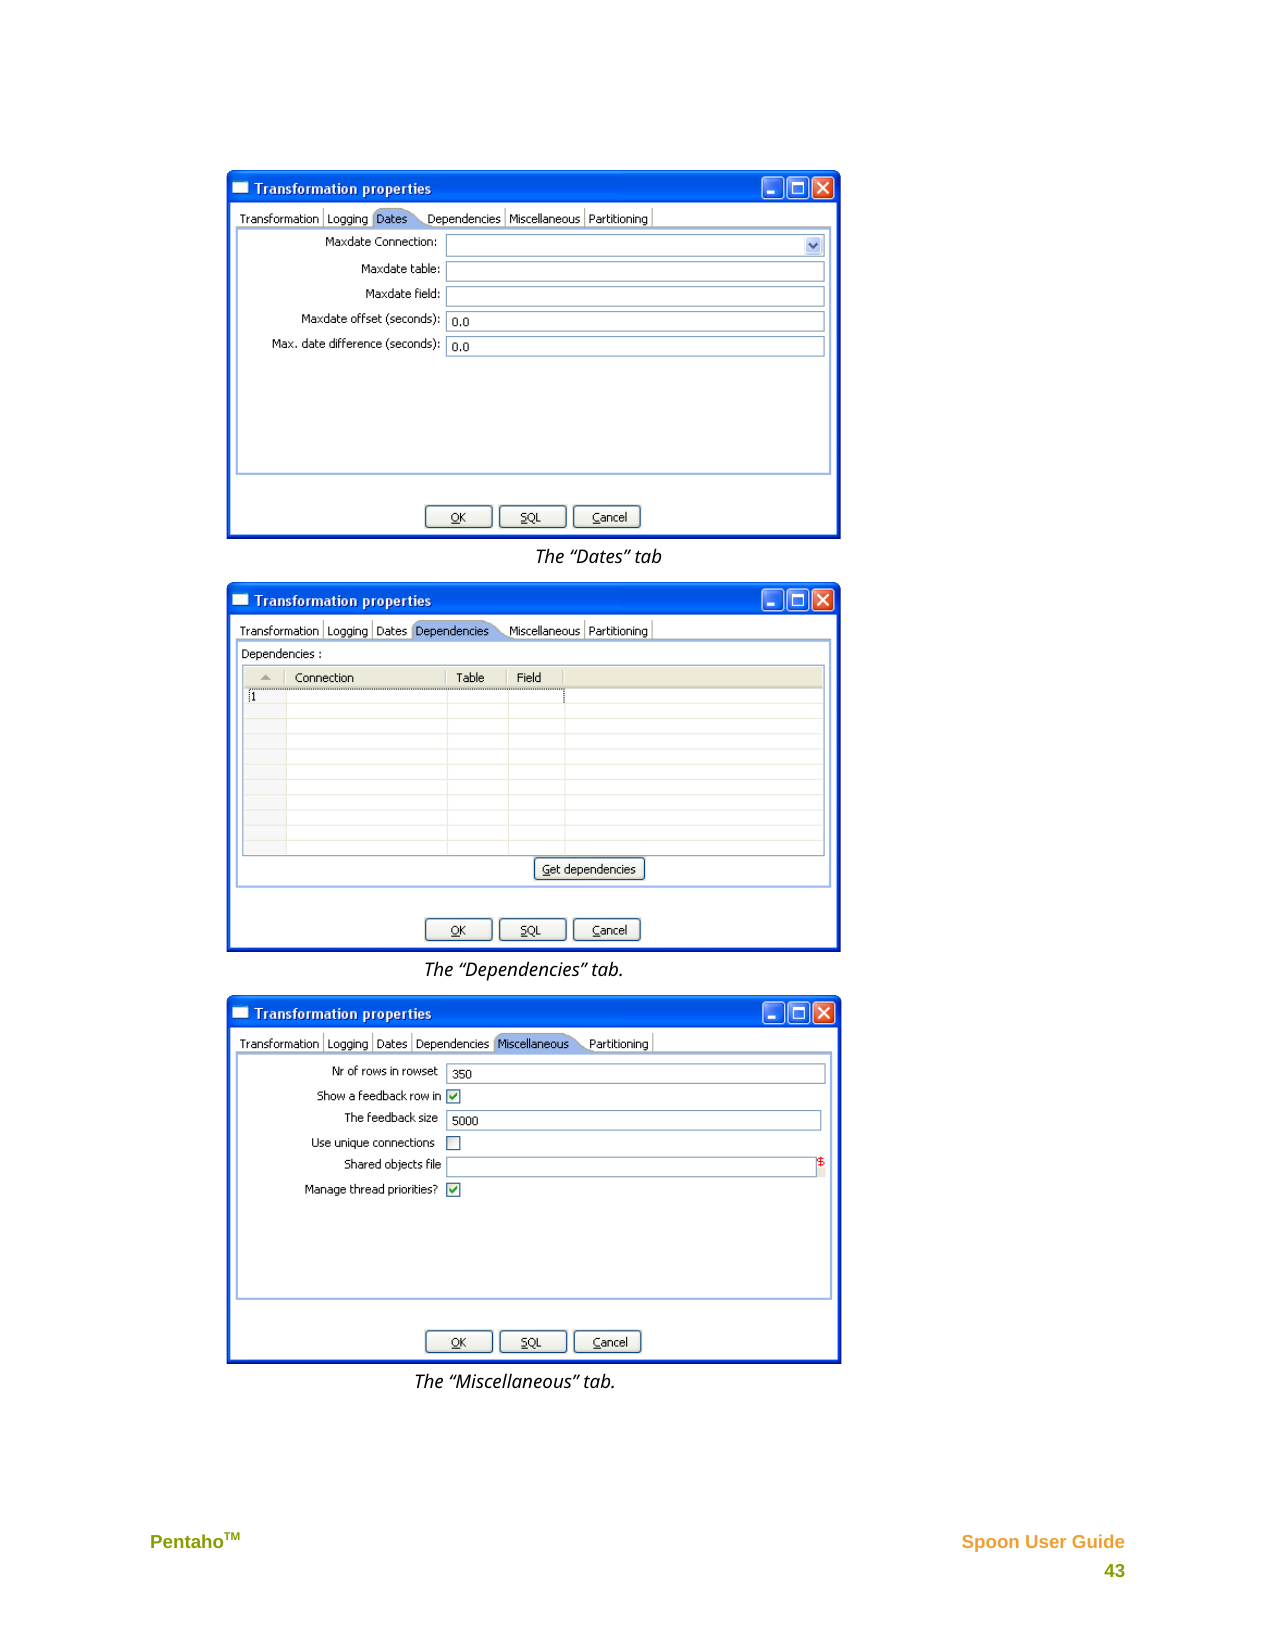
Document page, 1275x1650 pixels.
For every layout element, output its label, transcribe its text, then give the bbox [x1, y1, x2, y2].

text The “Dependencies” tab. [225, 570, 1125, 982]
picture [226, 170, 841, 539]
picture [226, 582, 841, 952]
text The “Miscellaneous” tab. [225, 982, 1125, 1395]
text The “Dates” tab [300, 150, 1125, 570]
picture [226, 995, 842, 1364]
